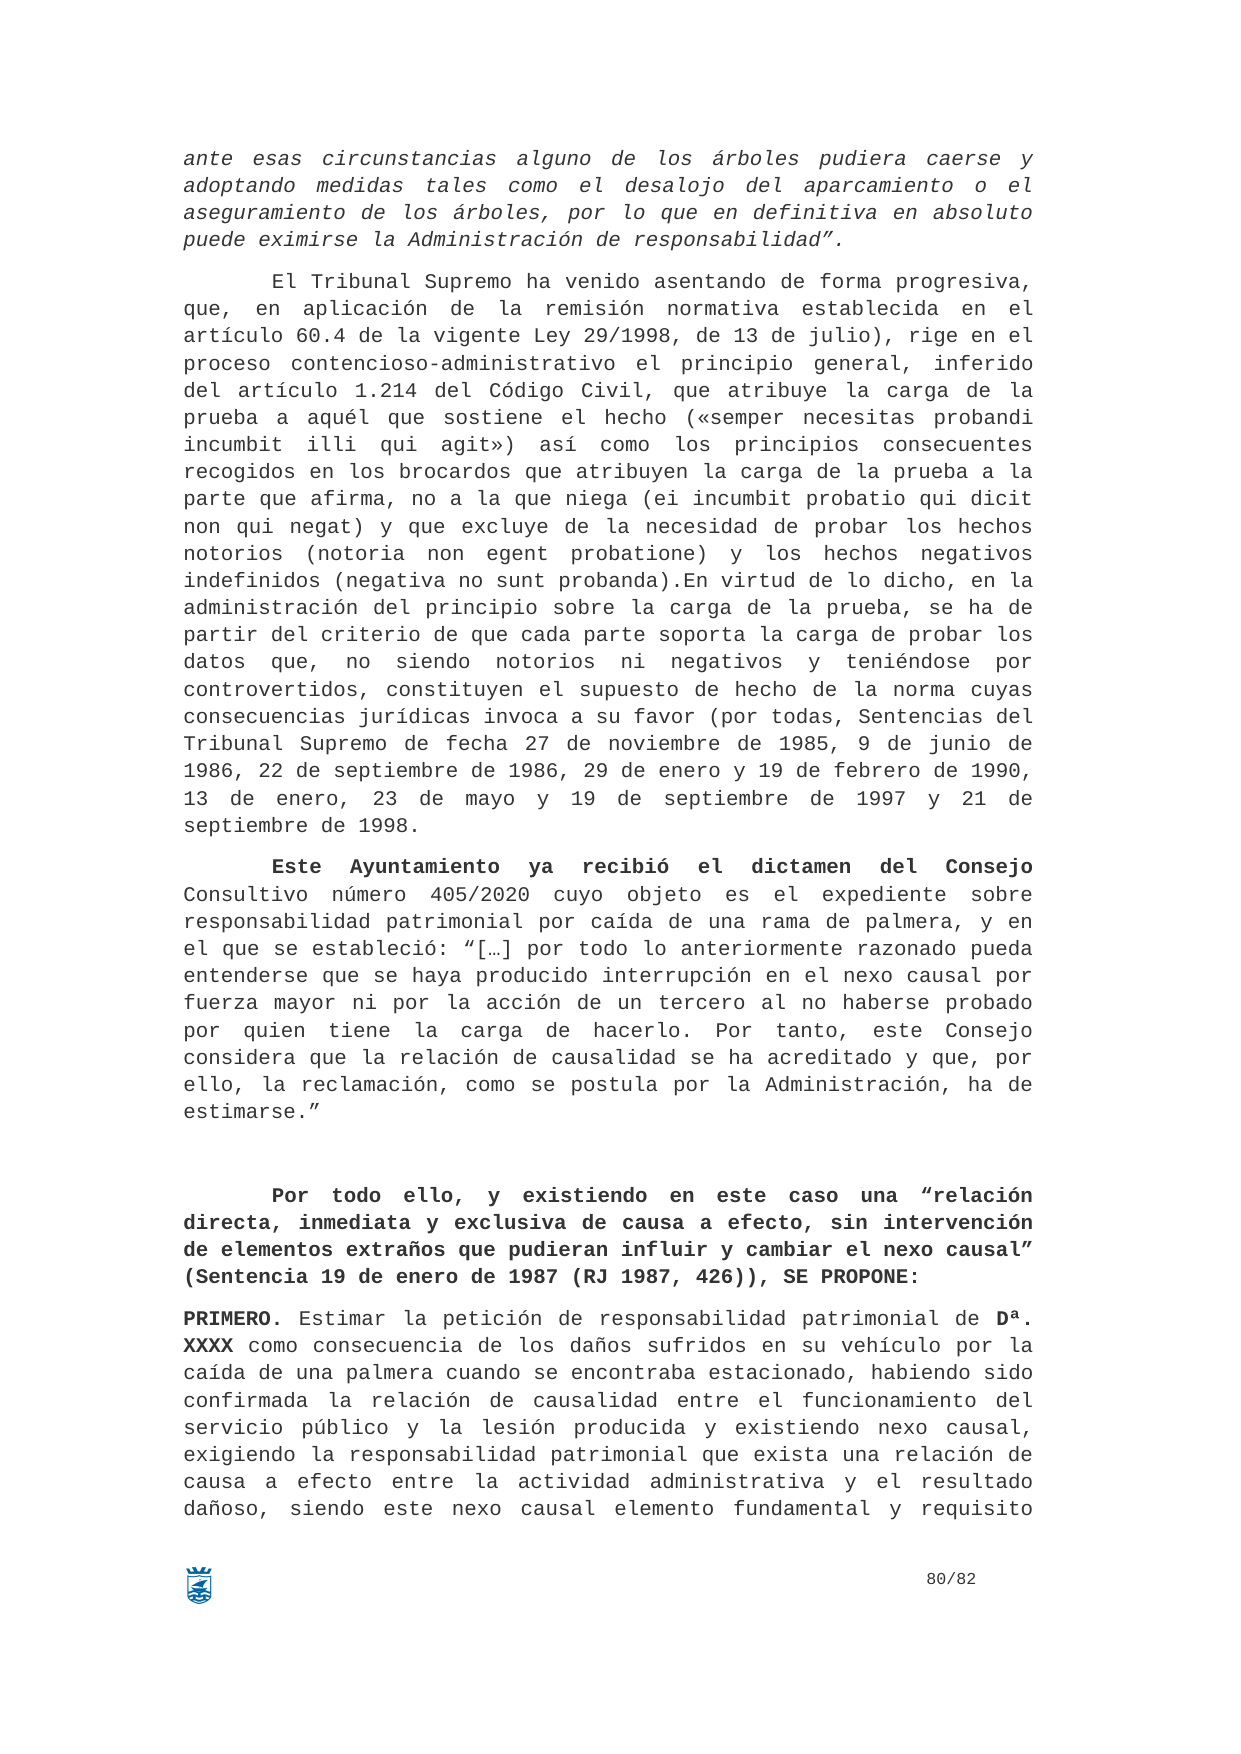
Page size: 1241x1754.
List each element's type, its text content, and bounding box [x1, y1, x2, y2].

picture [183, 1562, 214, 1607]
text Este Ayuntamiento ya recibió el dictamen del Consejo Consultivo número 405/2020 cuyo objeto es el expediente sobre responsabilidad patrimonial por caída de una rama de palmera, y en el que se estableció: “[…] por todo lo anteriormente razonado pueda entenderse que se haya producido interrupción en el nexo causal por fuerza mayor ni por la acción de un tercero al no haberse probado por quien tiene la carga de hacerlo. Por tanto, este Consejo considera que la relación de causalidad se ha acreditado y que, por ello, la reclamación, como se postula por la Administración, ha de estimarse.” [183, 856, 1033, 1125]
text PRIMERO. Estimar la petición de responsabilidad patrimonial de Dª. XXXX como consecuencia de los daños sufridos en su vehículo por la caída de una palmera cuando se encontraba estacionado, habiendo sido confirmada la relación de causalidad entre el funcionamiento del servicio público y la lesión producida y existiendo nexo causal, exigiendo la responsabilidad patrimonial que exista una relación de causa a efecto entre la actividad administrativa y el resultado dañoso, siendo este nexo causal elemento fundamental y requisito [183, 1308, 1033, 1522]
text Por todo ello, y existiendo en este caso una “relación directa, inmediata y exclusiva de causa a efecto, sin intervención de elementos extraños que pudieran influir y cambiar el nexo causal” (Sentencia 19 de enero de 1987 (RJ 1987, 426)), SE PROPONE: [183, 1185, 1033, 1290]
text El Tribunal Supremo ha venido asentando de forma progresiva, que, en aplicación de la remisión normativa establecida en el artículo 60.4 de la vigente Ley 29/1998, de 13 de julio), rige en el proceso contencioso-administrativo el principio general, inferido del artículo 1.214 del Código Civil, que atribuye la carga de la prueba a aquél que sostiene el hecho («semper necesitas probandi incumbit illi qui agit») así como los principios consecuentes recogidos en los brocardos que atribuyen la carga de la prueba a la parte que afirma, no a la que niega (ei incumbit probatio qui dicit non qui negat) y que excluye de la necesidad de probar los hechos notorios (notoria non egent probatione) y los hechos negativos indefinidos (negativa no sunt probanda).En virtud de lo dicho, en la administración del principio sobre la carga de la prueba, se ha de partir del criterio de que cada parte soporta la carga de probar los datos que, no siendo notorios ni negativos y teniéndose por controvertidos, constituyen el supuesto de hecho de la norma cuyas consecuencias jurídicas invoca a su favor (por todas, Sentencias del Tribunal Supremo de fecha 27 de noviembre de 1985, 9 de junio de 1986, 22 de septiembre de 1986, 29 de enero y 19 de febrero de 1990, 13 de enero, 23 de mayo y 19 de septiembre de 1997 y 21 de septiembre de 1998. [183, 271, 1033, 838]
text ante esas circunstancias alguno de los árboles pudiera caerse y adoptando medidas tales como el desalojo del aparcamiento o el aseguramiento de los árboles, por lo que en definitiva en absoluto puede eximirse la Administración de responsabilidad”. [183, 148, 1033, 253]
